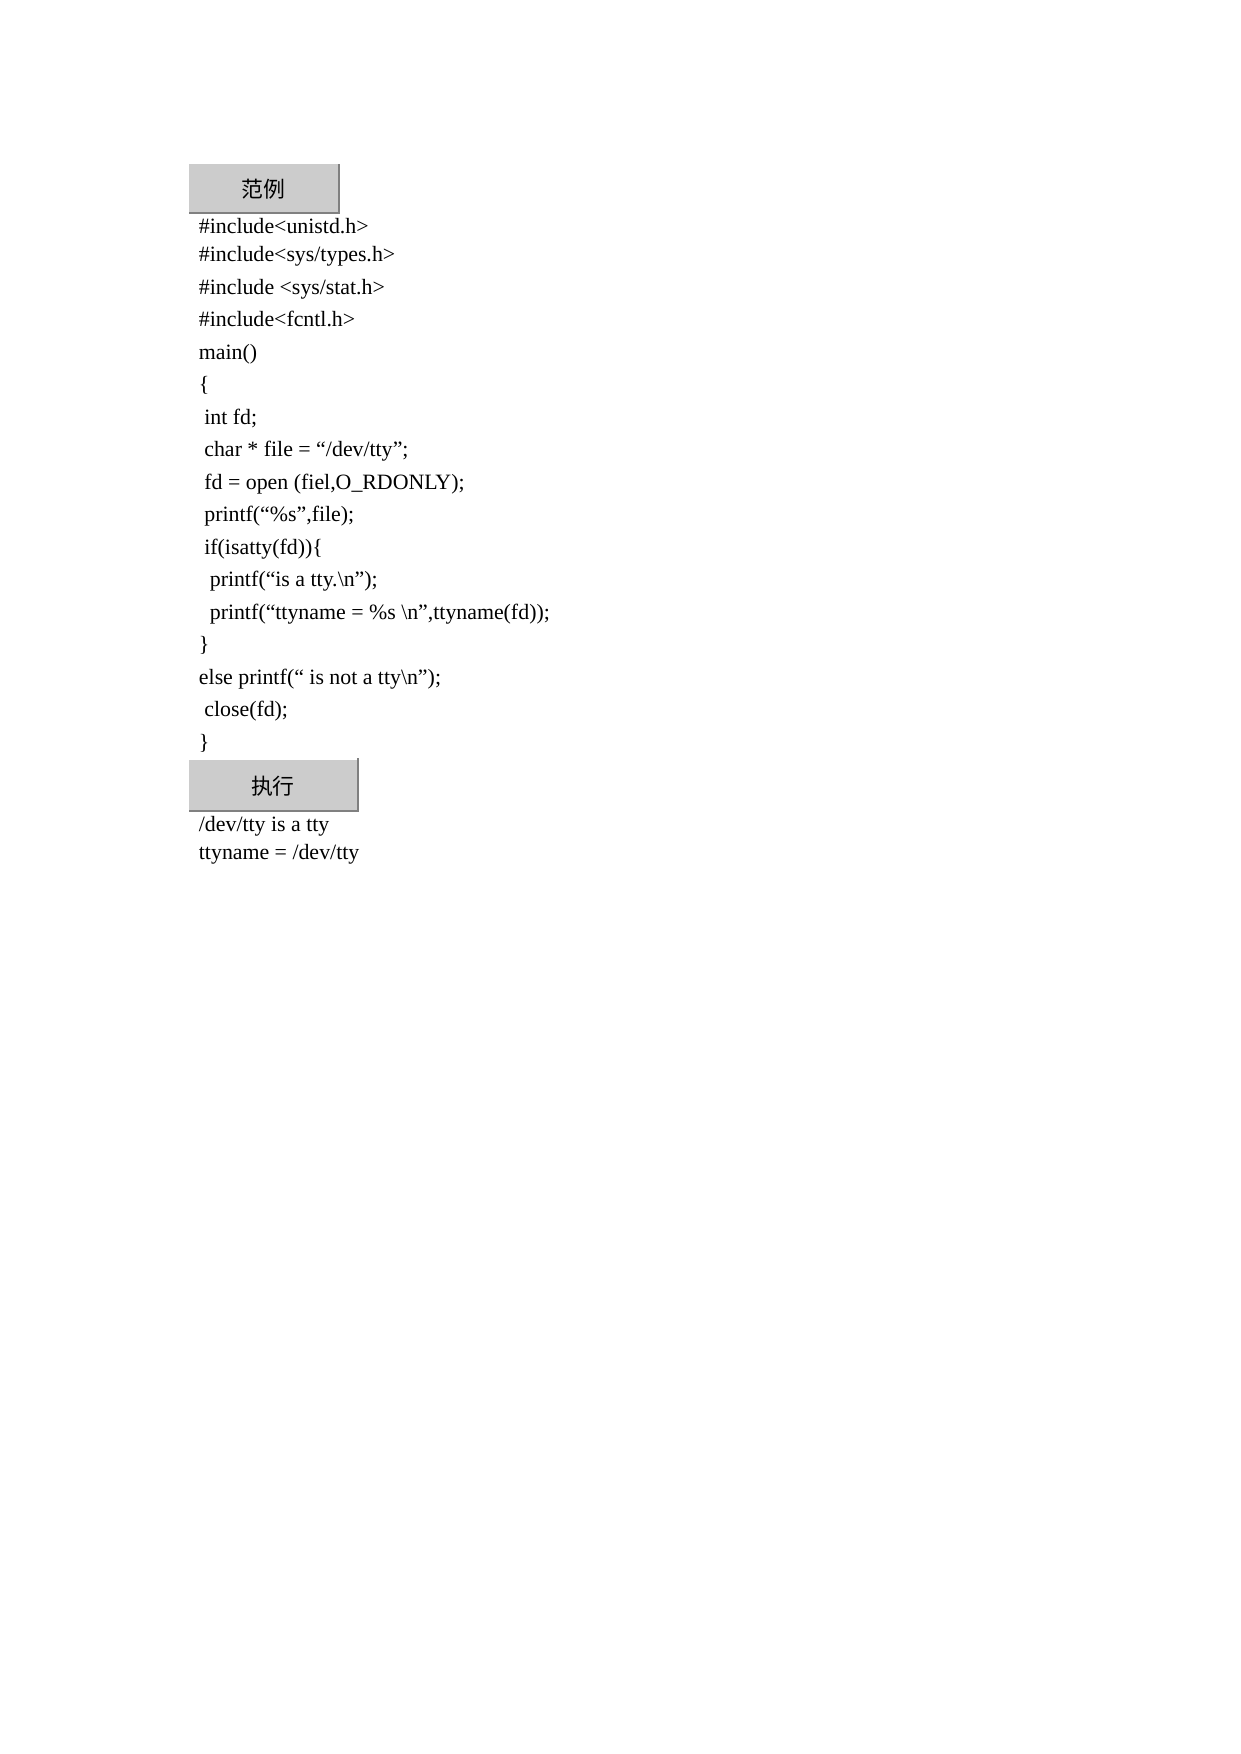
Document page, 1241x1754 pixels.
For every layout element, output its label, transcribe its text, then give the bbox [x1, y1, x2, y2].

table_cell /dev/tty is a tty ttyname = /dev/tty [188, 810, 1055, 878]
table_cell #include<unistd.h> #include<sys/types.h> #include <sys/stat.h> #include<fcntl.h> main() { int fd; char * file = “/dev/tty”; fd = open (fiel,O_RDONLY); printf(“%s”,file); if(isatty(fd)){ printf(“is a tty.\n”); printf(“ttyname = %s \n”,ttyname(fd)); } else printf(“ is not a tty\n”); close(fd); } [188, 212, 1055, 758]
table_cell [340, 162, 1055, 212]
table_cell [359, 758, 1055, 810]
table_cell 执行 [189, 760, 357, 810]
table_cell 范例 [189, 164, 338, 212]
